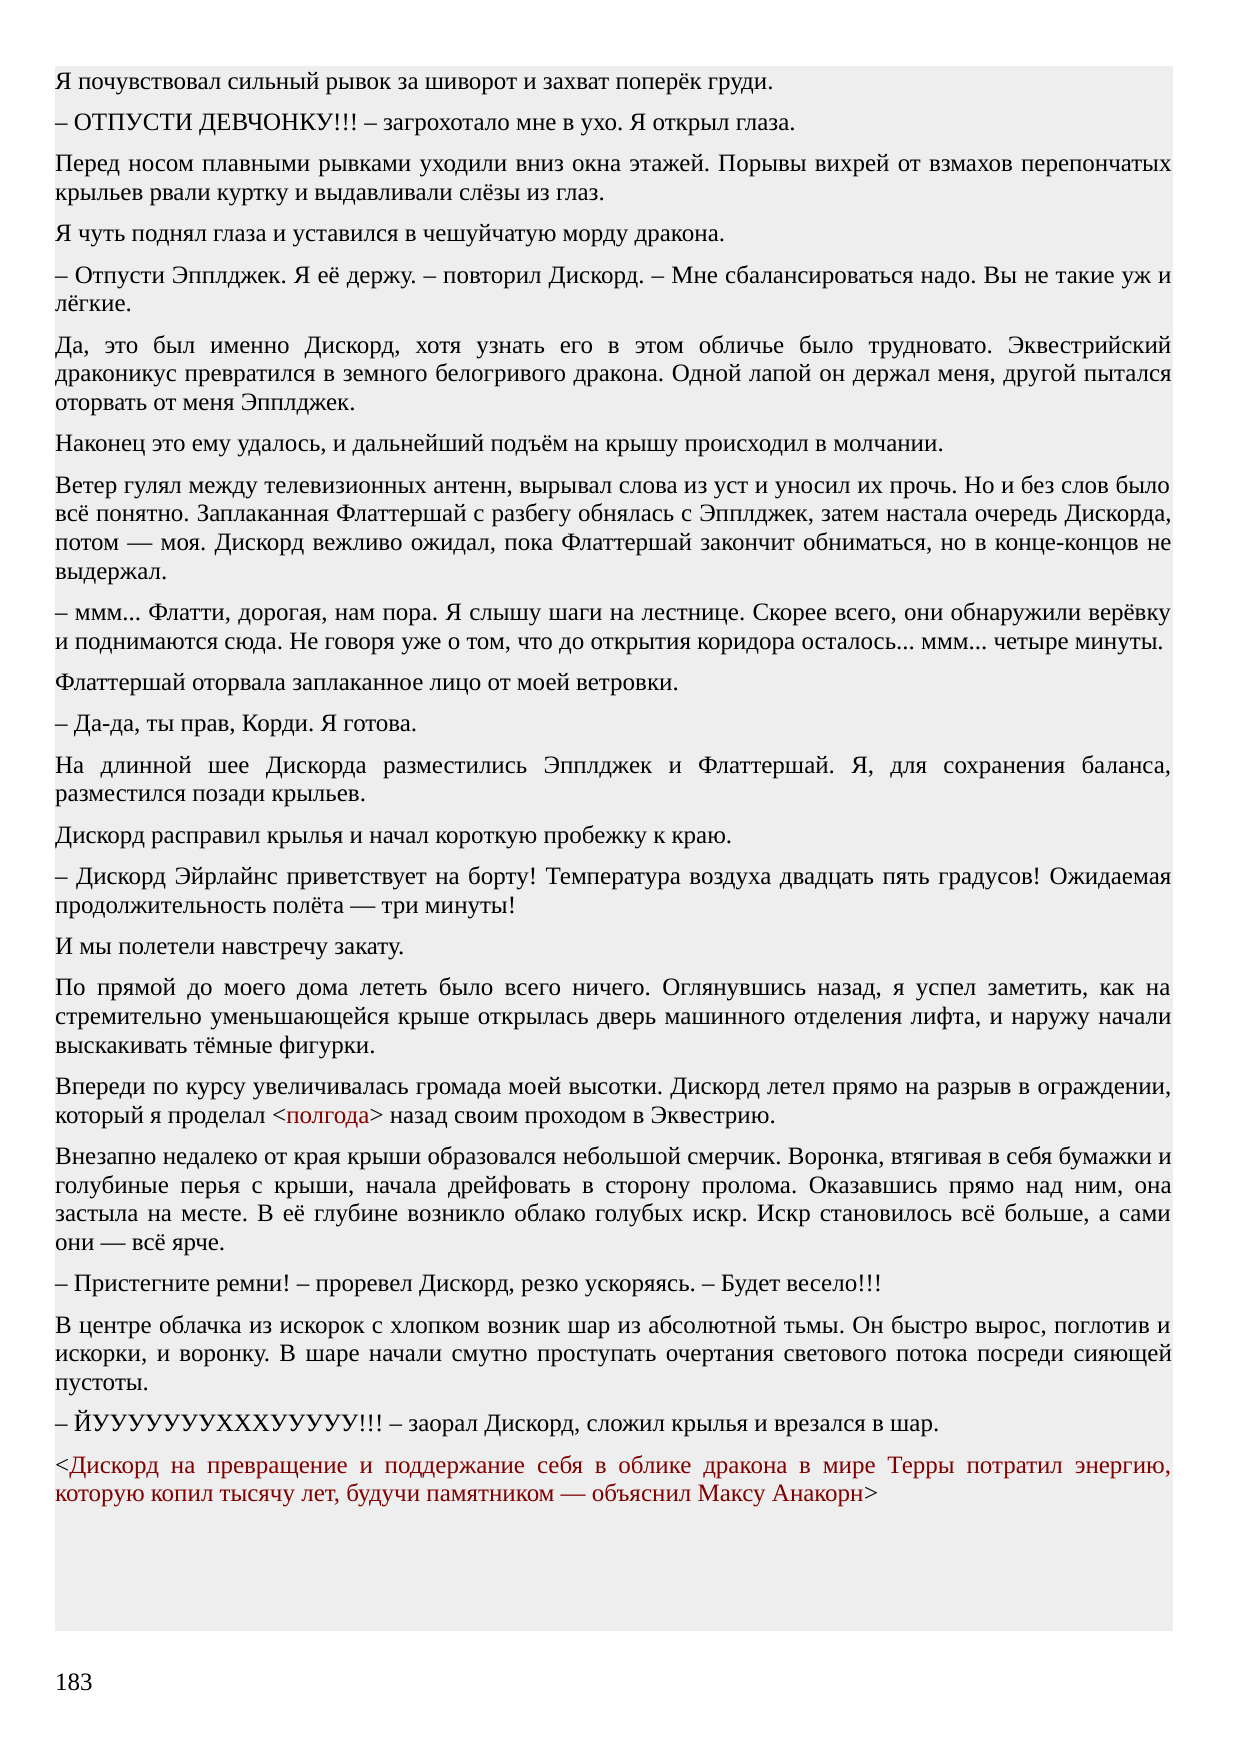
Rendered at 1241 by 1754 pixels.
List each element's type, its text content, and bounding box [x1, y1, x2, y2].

text – ОТПУСТИ ДЕВЧОНКУ!!! – загрохотало мне в ухо. Я открыл глаза. [55, 107, 1173, 136]
text – Дискорд Эйрлайнс приветствует на борту! Температура воздуха двадцать пять градусов! Ожидаемая продолжительность полёта — три минуты! [55, 861, 1173, 918]
text – Пристегните ремни! – проревел Дискорд, резко ускоряясь. – Будет весело!!! [55, 1268, 1173, 1297]
text Впереди по курсу увеличивалась громада моей высотки. Дискорд летел прямо на разрыв в ограждении, который я проделал <полгода> назад своим проходом в Эквестрию. [55, 1071, 1173, 1128]
text И мы полетели навстречу закату. [55, 931, 1173, 960]
text Флаттершай оторвала заплаканное лицо от моей ветровки. [55, 667, 1173, 696]
text – Отпусти Эпплджек. Я её держу. – повторил Дискорд. – Мне сбалансироваться надо. Вы не такие уж и лёгкие. [55, 260, 1173, 317]
text На длинной шее Дискорда разместились Эпплджек и Флаттершай. Я, для сохранения баланса, разместился позади крыльев. [55, 750, 1173, 807]
text – Да-да, ты прав, Корди. Я готова. [55, 708, 1173, 737]
text Да, это был именно Дискорд, хотя узнать его в этом обличье было трудновато. Эквестрийский драконикус превратился в земного белогривого дракона. Одной лапой он держал меня, другой пытался оторвать от меня Эпплджек. [55, 330, 1173, 416]
text Я почувствовал сильный рывок за шиворот и захват поперёк груди. [55, 66, 1173, 95]
text Перед носом плавными рывками уходили вниз окна этажей. Порывы вихрей от взмахов перепончатых крыльев рвали куртку и выдавливали слёзы из глаз. [55, 148, 1173, 206]
text Внезапно недалеко от края крыши образовался небольшой смерчик. Воронка, втягивая в себя бумажки и голубиные перья с крыши, начала дрейфовать в сторону пролома. Оказавшись прямо над ним, она застыла на месте. В её глубине возникло облако голубых искр. Искр становилось всё больше, а сами они — всё ярче. [55, 1141, 1173, 1256]
text Наконец это ему удалось, и дальнейший подъём на крышу происходил в молчании. [55, 428, 1173, 457]
text В центре облачка из искорок с хлопком возник шар из абсолютной тьмы. Он быстро вырос, поглотив и искорки, и воронку. В шаре начали смутно проступать очертания светового потока посреди сияющей пустоты. [55, 1310, 1173, 1396]
text – ммм... Флатти, дорогая, нам пора. Я слышу шаги на лестнице. Скорее всего, они обнаружили верёвку и поднимаются сюда. Не говоря уже о том, что до открытия коридора осталось... ммм... четыре минуты. [55, 597, 1173, 655]
text По прямой до моего дома лететь было всего ничего. Оглянувшись назад, я успел заметить, как на стремительно уменьшающейся крыше открылась дверь машинного отделения лифта, и наружу начали выскакивать тёмные фигурки. [55, 972, 1173, 1058]
text Я чуть поднял глаза и уставился в чешуйчатую морду дракона. [55, 218, 1173, 247]
text <Дискорд на превращение и поддержание себя в облике дракона в мире Терры потратил энергию, которую копил тысячу лет, будучи памятником — объяснил Максу Анакорн> [55, 1450, 1173, 1507]
text Ветер гулял между телевизионных антенн, вырывал слова из уст и уносил их прочь. Но и без слов было всё понятно. Заплаканная Флаттершай с разбегу обнялась с Эпплджек, затем настала очередь Дискорда, потом — моя. Дискорд вежливо ожидал, пока Флаттершай закончит обниматься, но в конце-концов не выдержал. [55, 470, 1173, 585]
text Дискорд расправил крылья и начал короткую пробежку к краю. [55, 820, 1173, 848]
text – ЙУУУУУУУХХХУУУУУ!!! – заорал Дискорд, сложил крылья и врезался в шар. [55, 1408, 1173, 1437]
